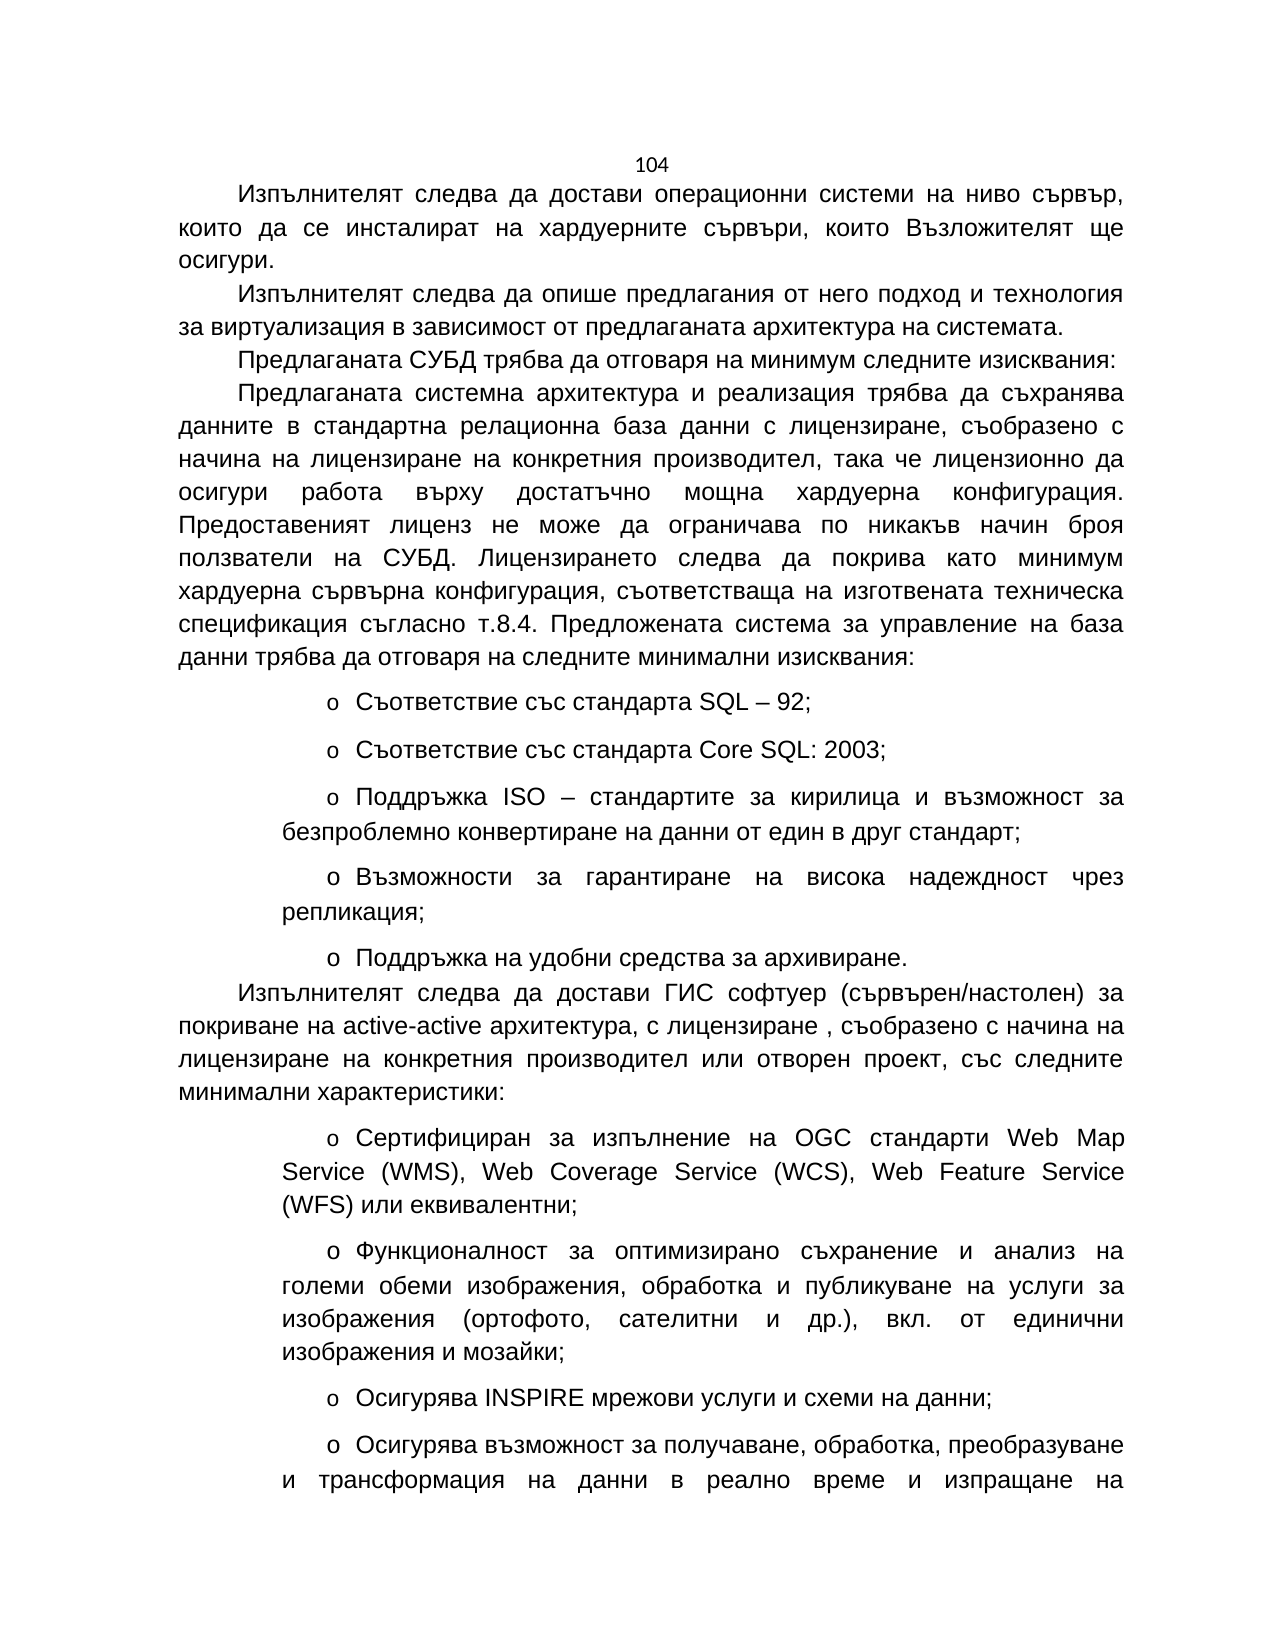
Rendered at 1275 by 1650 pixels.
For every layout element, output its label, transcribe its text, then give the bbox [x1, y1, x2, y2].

list Сертифициран за изпълнение на OGC стандарти Web Map Service (WMS), Web Coverage Service (WCS), Web Feature Service (WFS) или еквивалентни; [282, 1123, 1125, 1219]
list Възможности за гарантиране на висока надеждност чрез репликация; [282, 862, 1125, 926]
text Предлаганата системна архитектура и реализация трябва да съхранява данните в стандартна релационна база данни с лицензиране, съобразено с начина на лицензиране на конкретния производител, така че лицензионно да осигури работа върху достатъчно мощна хардуерна конфигурация. Предоставеният лиценз не може да ограничава по никакъв начин броя ползватели на СУБД. Лицензирането следва да покрива като минимум хардуерна сървърна конфигурация, съответстваща на изготвената техническа спецификация съгласно т.8.4. Предложената система за управление на база данни трябва да отговаря на следните минимални изисквания: [178, 378, 1125, 671]
text Изпълнителят следва да достави операционни системи на ниво сървър, които да се инсталират на хардуерните сървъри, които Възложителят ще осигури. [178, 179, 1125, 274]
list Осигурява INSPIRE мрежови услуги и схеми на данни; [282, 1383, 1125, 1413]
list Съответствие със стандарта Core SQL: 2003; [282, 734, 1125, 765]
list Осигурява възможност за получаване, обработка, преобразуване и трансформация на данни в реално време и изпращане на [282, 1430, 1125, 1494]
text Предлаганата СУБД трябва да отговаря на минимум следните изисквания: [178, 344, 1125, 373]
list Съответствие със стандарта SQL – 92; [282, 687, 1125, 718]
list Поддръжка на удобни средства за архивиране. [282, 943, 1125, 974]
text Изпълнителят следва да опише предлагания от него подход и технология за виртуализация в зависимост от предлаганата архитектура на системата. [178, 278, 1125, 340]
list Поддръжка ISO – стандартите за кирилица и възможност за безпроблемно конвертиране на данни от един в друг стандарт; [282, 782, 1125, 845]
list Функционалност за оптимизирано съхранение и анализ на големи обеми изображения, обработка и публикуване на услуги за изображения (ортофото, сателитни и др.), вкл. от единични изображения и мозайки; [282, 1236, 1125, 1366]
text Изпълнителят следва да достави ГИС софтуер (сървърен/настолен) за покриване на active-active архитектура, с лицензиране , съобразено с начина на лицензиране на конкретния производител или отворен проект, със следните минимални характеристики: [178, 978, 1125, 1106]
